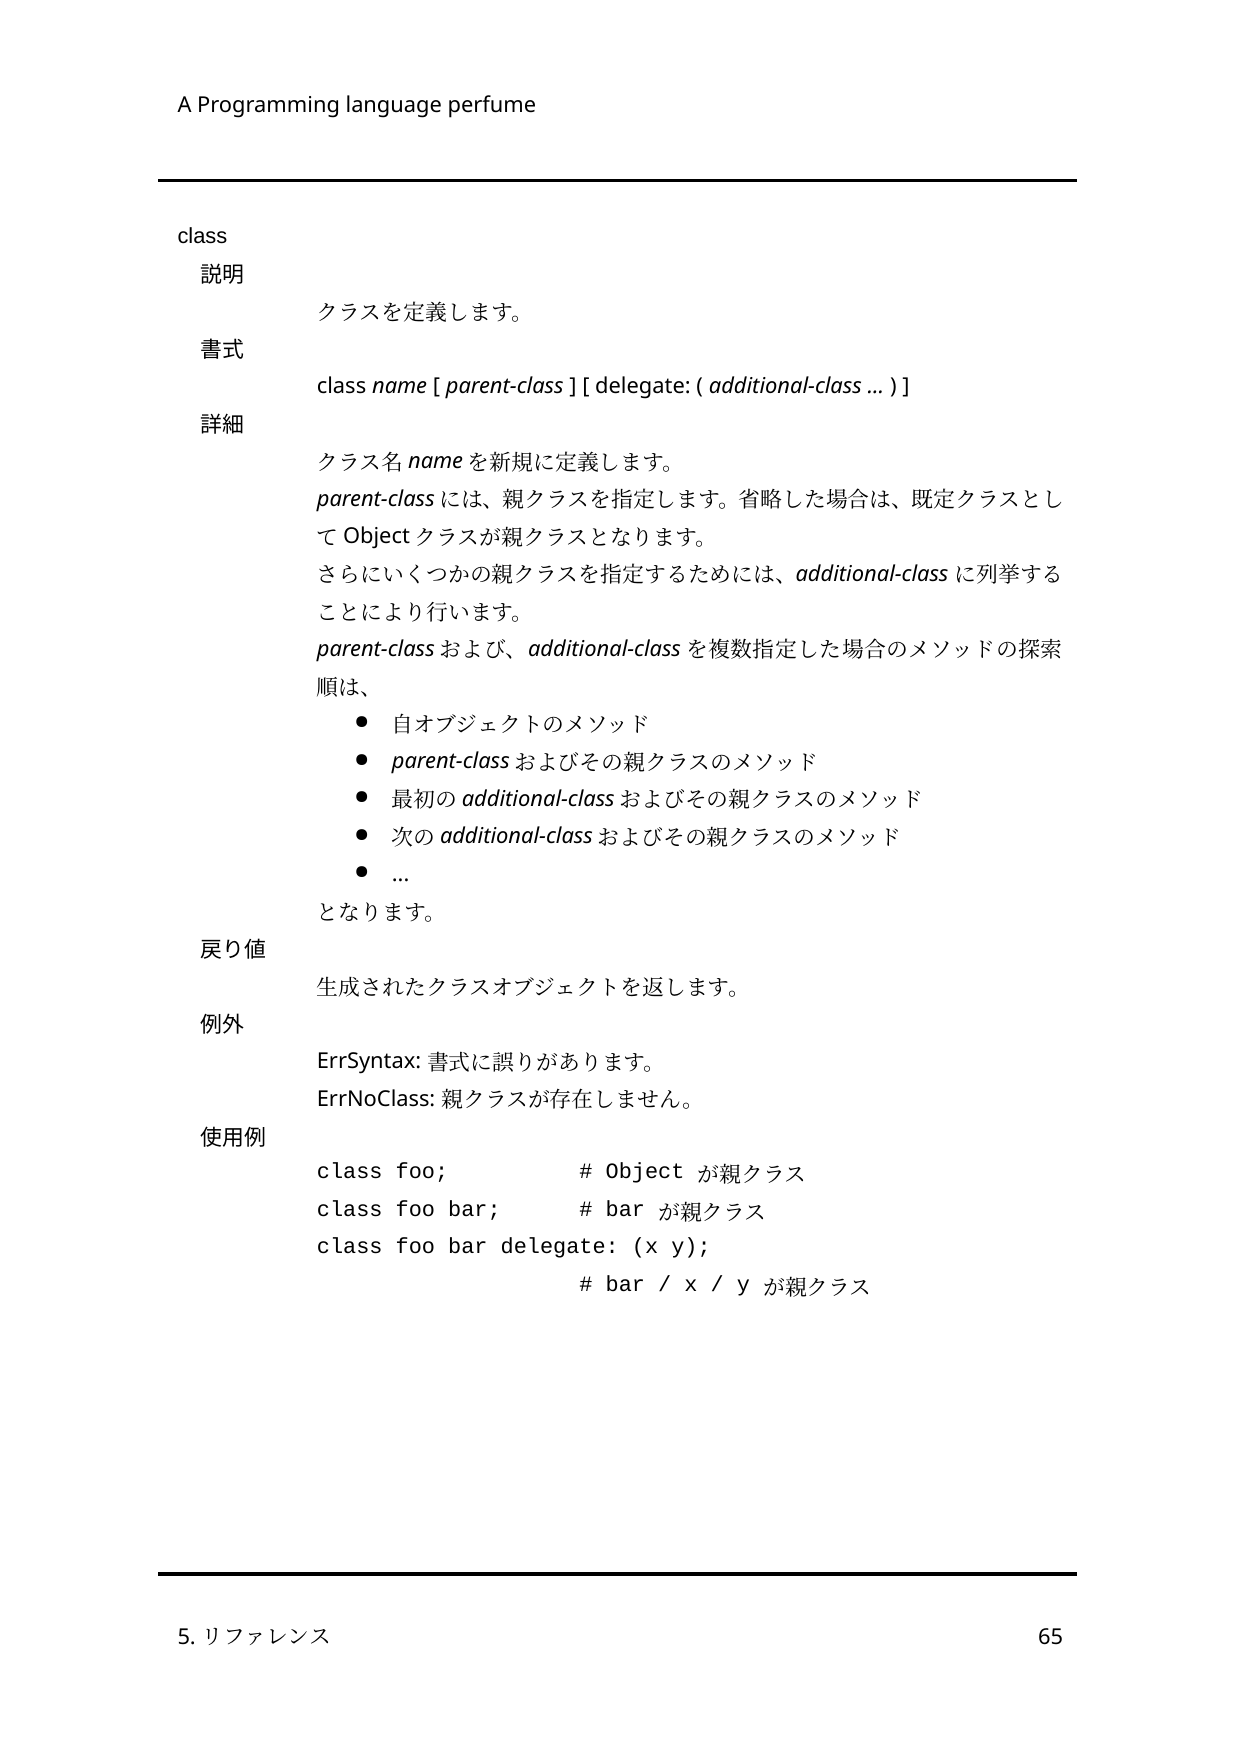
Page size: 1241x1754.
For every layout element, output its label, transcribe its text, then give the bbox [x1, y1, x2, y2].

subtitle class [177, 217, 1063, 254]
table_cell class name [ parent-class ] [ delegate: ( additional-class ... ) ] [317, 329, 1063, 404]
table_cell 詳細 [200, 404, 317, 929]
table_header 説明 [200, 254, 317, 329]
table_cell 生成されたクラスオブジェクトを返します。 [317, 929, 1063, 1004]
table_cell 戻り値 [200, 929, 317, 1004]
table_cell 例外 [200, 1004, 317, 1117]
table_cell class foo; # Object が親クラス class foo bar; # bar が親クラス class foo bar delegate: (x y); # bar / x / y が親クラス [317, 1117, 1063, 1304]
table_header クラスを定義します。 [317, 254, 1063, 329]
table_cell 書式 [200, 329, 317, 404]
table_cell ErrSyntax: 書式に誤りがあります。 ErrNoClass: 親クラスが存在しません。 [317, 1004, 1063, 1117]
table_cell 使用例 [200, 1117, 317, 1304]
table_cell クラス名nameを新規に定義します。 parent-classには、親クラスを指定します。省略した場合は、既定クラスとしてObjectクラスが親クラスとなります。 さらにいくつかの親クラスを指定するためには、additional-class に列挙することにより行います。 parent-classおよび、additional-classを複数指定した場合のメソッドの探索順は、 自オブジェクトのメソッド parent-classおよびその親クラスのメソッド 最初のadditional-classおよびその親クラスのメソッド 次のadditional-classおよびその親クラスのメソッド ... となります。 [317, 404, 1063, 929]
